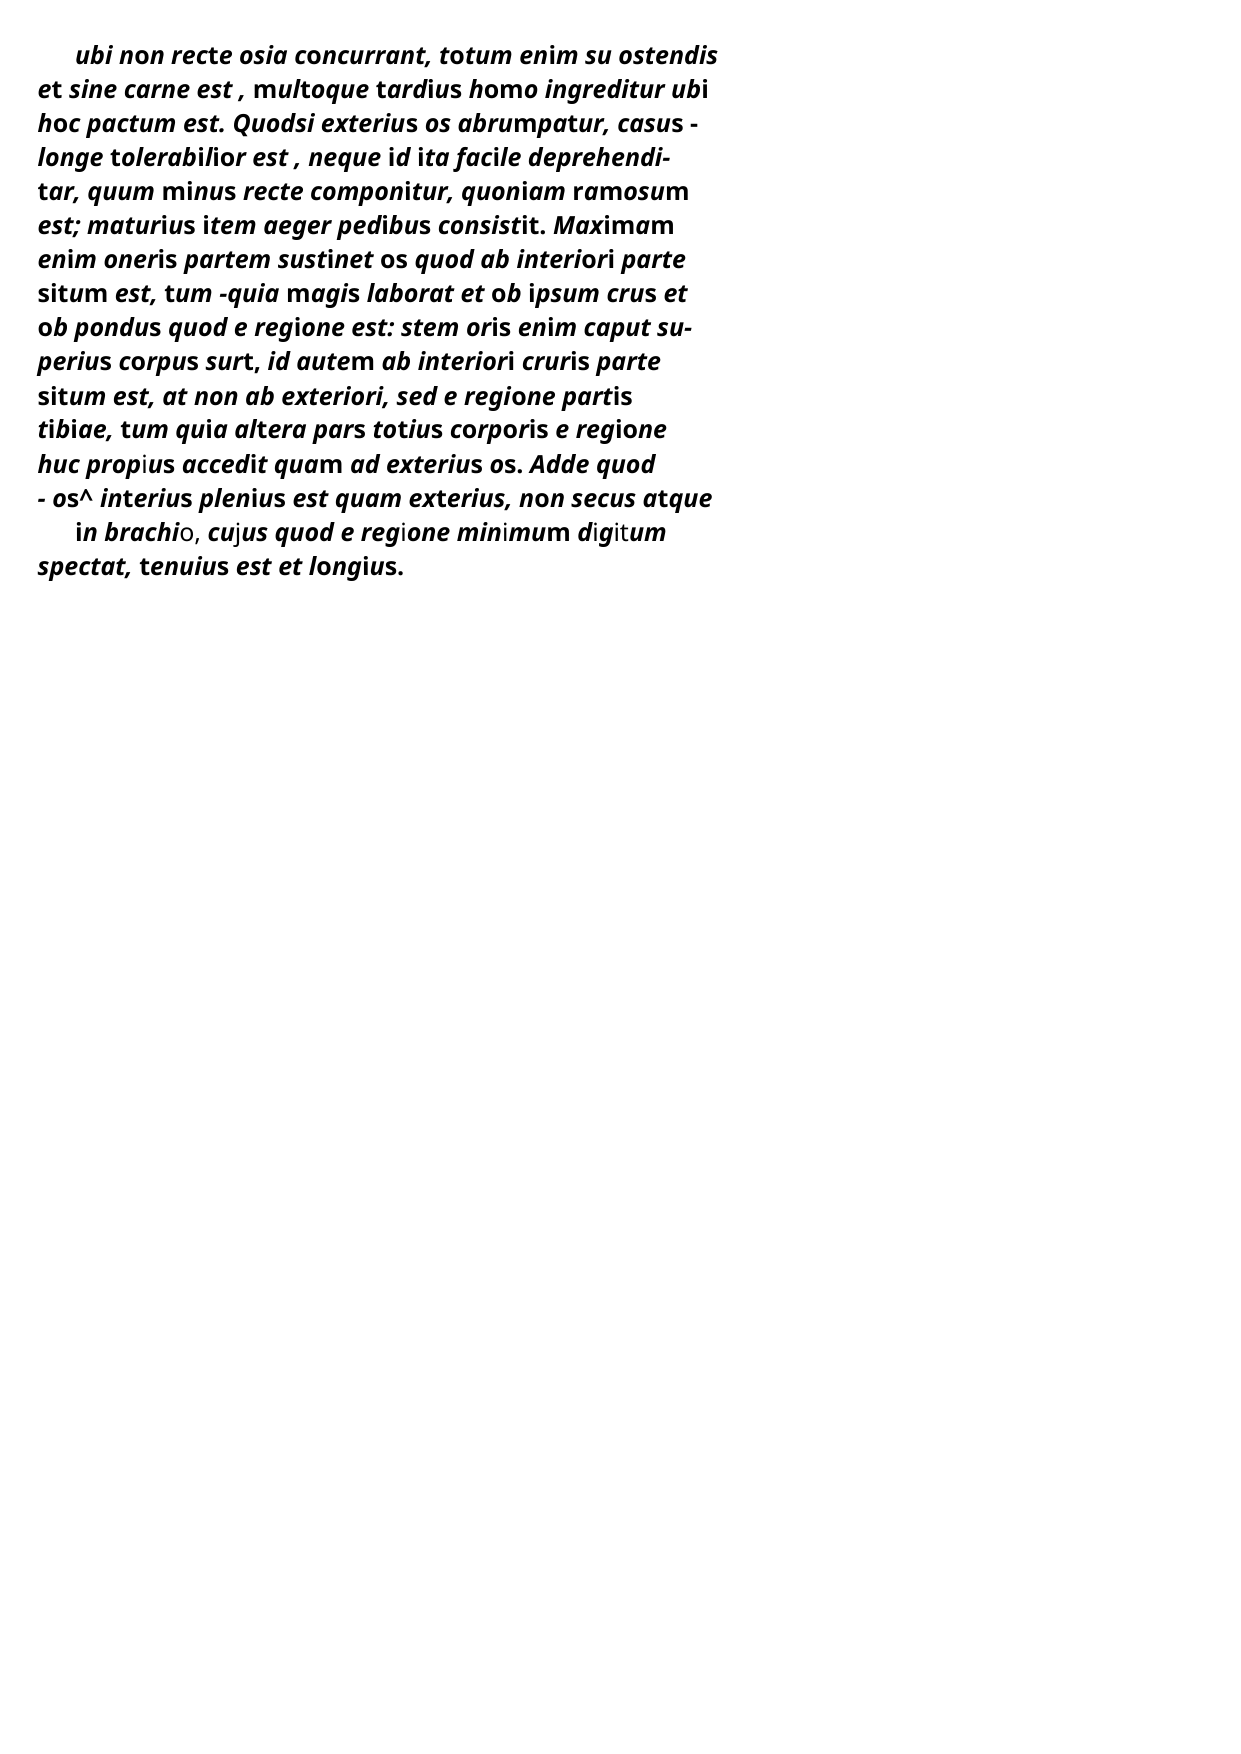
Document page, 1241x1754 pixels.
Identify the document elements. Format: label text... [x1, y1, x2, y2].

text ubi non recte osia concurrant, totum enim su ostendis et sine carne est , multoque tardius homo ingreditur ubi hoc pactum est. Quodsi exterius os abrumpatur, casus - longe tolerabilior est , neque id ita facile deprehendi- tar, quum minus recte componitur, quoniam ramosum est; maturius item aeger pedibus consistit. Maximam enim oneris partem sustinet os quod ab interiori parte situm est, tum -quia magis laborat et ob ipsum crus et ob pondus quod e regione est: stem oris enim caput su- perius corpus surt, id autem ab interiori cruris parte situm est, at non ab exteriori, sed e regione partis tibiae, tum quia altera pars totius corporis e regione huc propius accedit quam ad exterius os. Adde quod - os^ interius plenius est quam exterius, non secus atque [37, 37, 1203, 514]
text in brachio, cujus quod e regione minimum digitum spectat, tenuius est et longius. [37, 514, 1203, 582]
